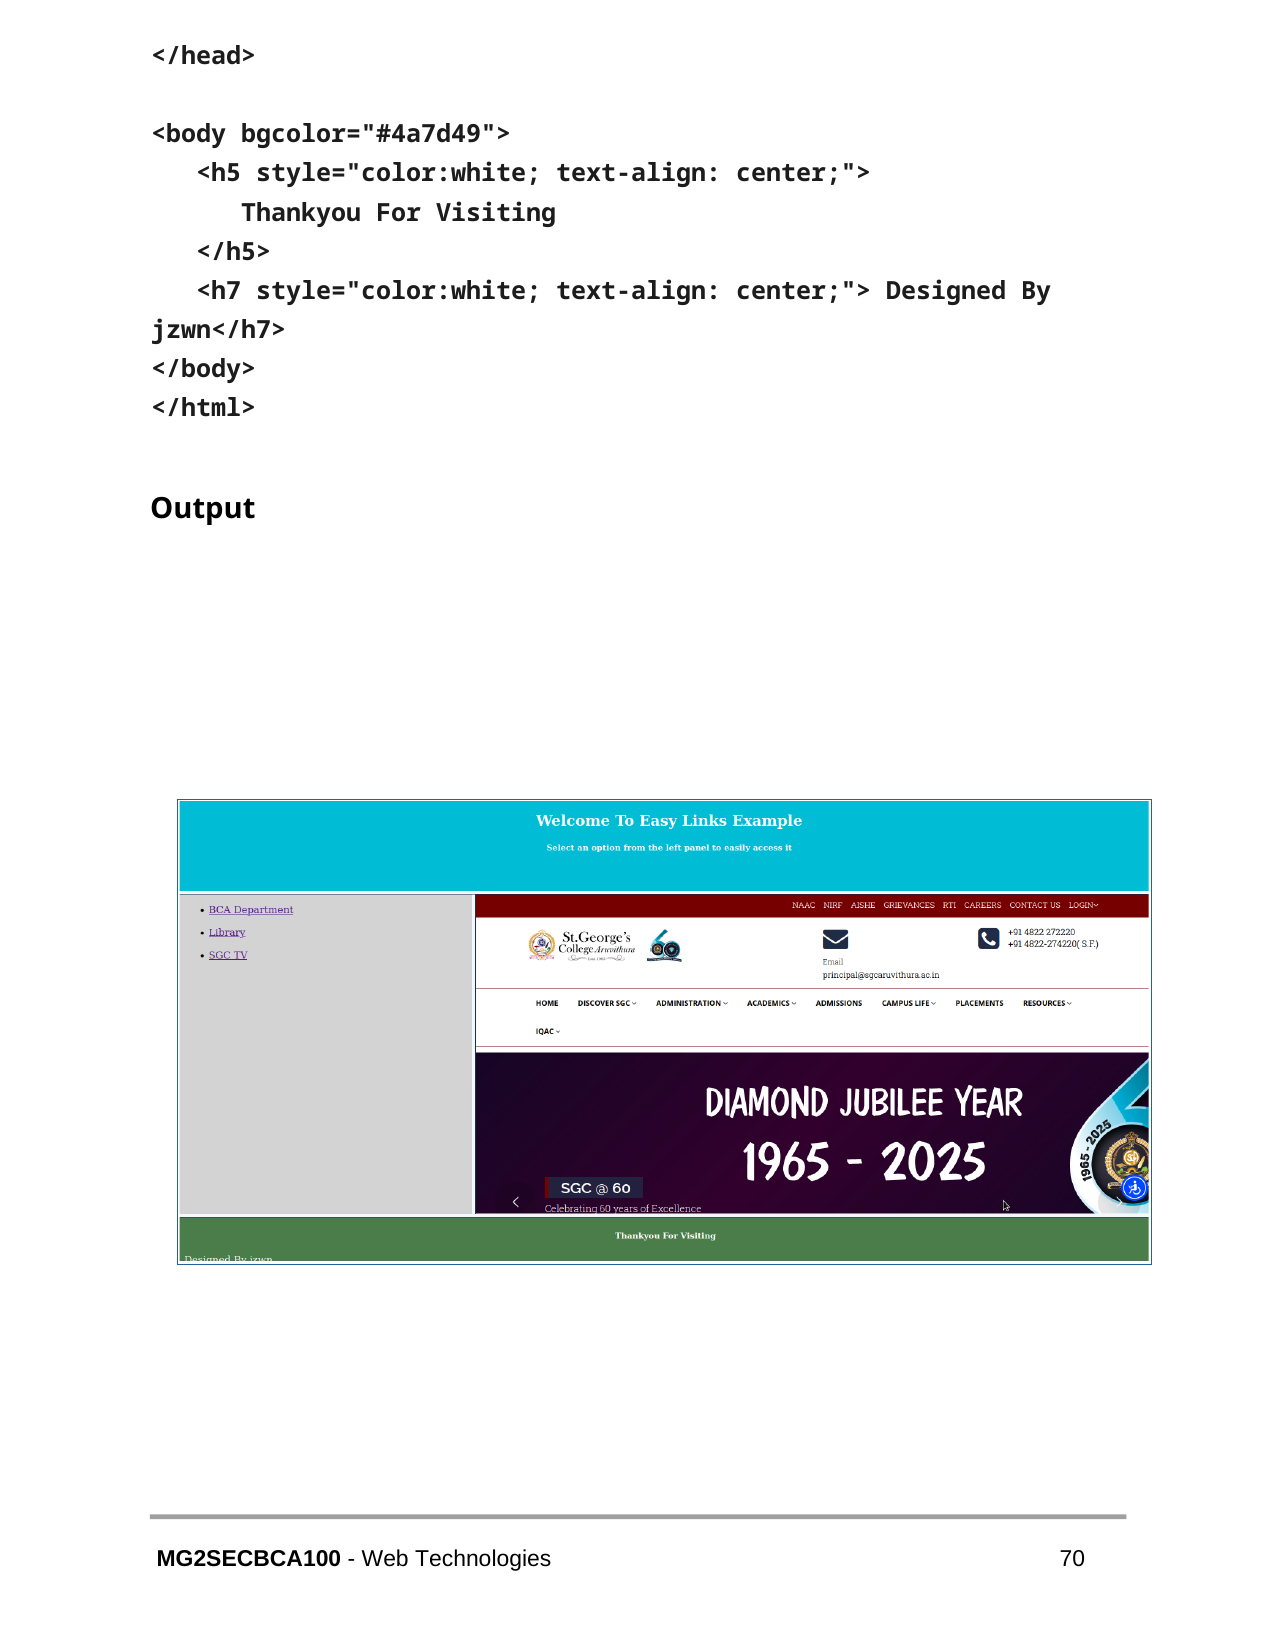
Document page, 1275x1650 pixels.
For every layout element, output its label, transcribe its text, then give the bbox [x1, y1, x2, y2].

text Output [150, 488, 1125, 527]
picture [179, 801, 1149, 1261]
picture [1127, 1086, 1149, 1109]
table_header </head> <body bgcolor="#4a7d49"> <h5 style="color:white; text-align: center;"> Thankyou For Visiting </h5> <h7 style="color:white; text-align: center;"> Designed By jzwn</h7> </body> </html> [140, 38, 1110, 428]
